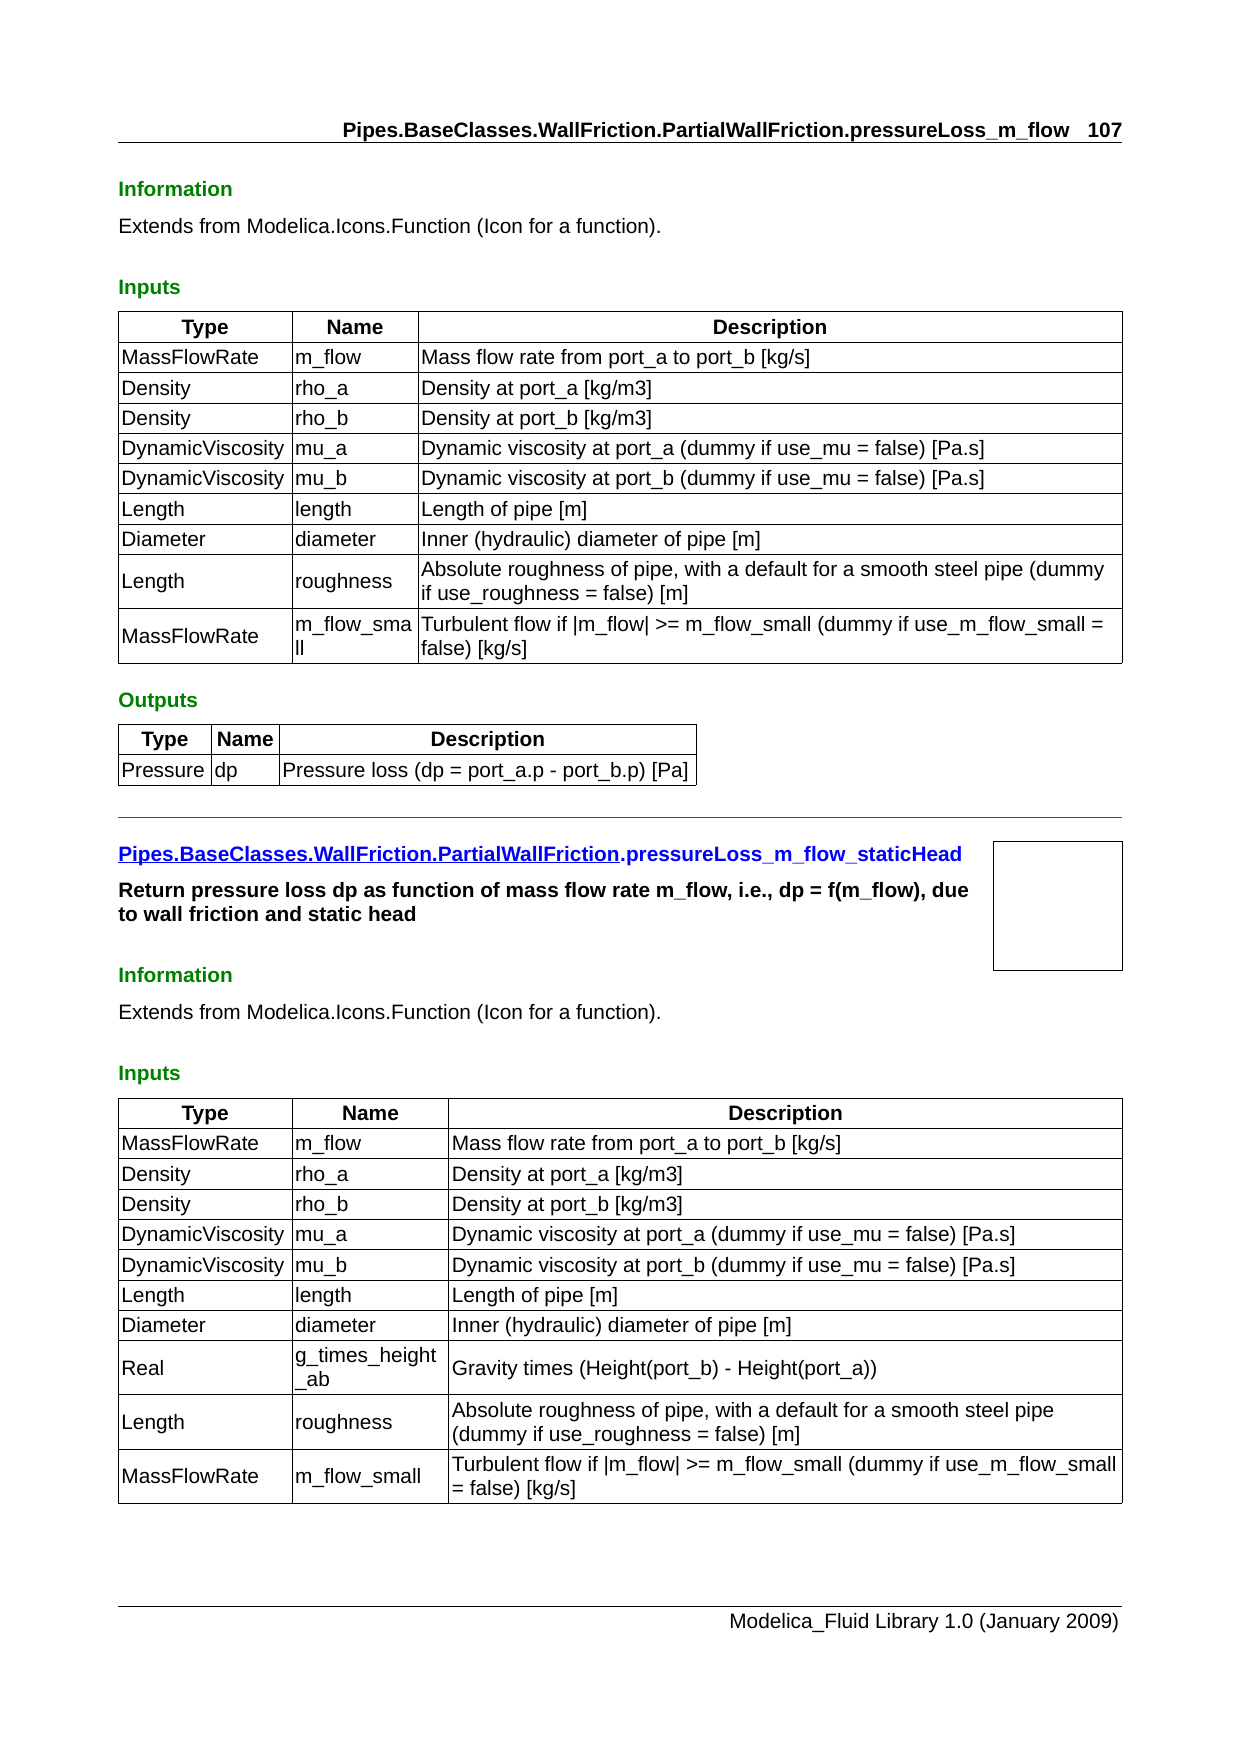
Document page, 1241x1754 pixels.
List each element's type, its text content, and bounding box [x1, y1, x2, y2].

table_cell Length of pipe [m] [419, 494, 1122, 524]
table_header Description [280, 725, 696, 754]
table_cell roughness [293, 555, 418, 608]
table_cell MassFlowRate [119, 343, 292, 372]
table_cell Turbulent flow if |m_flow| >= m_flow_small (dummy if use_m_flow_small = false) [kg/s] [449, 1450, 1122, 1503]
table_cell Density at port_a [kg/m3] [449, 1159, 1122, 1188]
table_cell m_flow [293, 343, 418, 372]
subtitle Information [118, 963, 1122, 987]
subtitle Information [118, 177, 1122, 201]
table_cell Dynamic viscosity at port_a (dummy if use_mu = false) [Pa.s] [419, 434, 1122, 463]
table_cell diameter [293, 525, 418, 554]
table_cell rho_b [293, 1190, 448, 1219]
table_cell Density [119, 1190, 292, 1219]
table_cell length [293, 1281, 448, 1310]
table_header Description [419, 312, 1122, 342]
table_cell rho_a [293, 373, 418, 402]
table_cell rho_b [293, 404, 418, 433]
table_cell mu_b [293, 1250, 448, 1279]
table_cell m_flow_small [293, 609, 418, 662]
table_header Name [293, 1099, 448, 1128]
table_cell MassFlowRate [119, 1129, 292, 1158]
table_cell mu_b [293, 464, 418, 493]
table_cell diameter [293, 1311, 448, 1340]
table_cell rho_a [293, 1159, 448, 1188]
table_cell Density at port_b [kg/m3] [419, 404, 1122, 433]
table_cell Length [119, 494, 292, 524]
table_cell Inner (hydraulic) diameter of pipe [m] [449, 1311, 1122, 1340]
table_cell roughness [293, 1395, 448, 1449]
subtitle [994, 842, 1122, 865]
table_cell Mass flow rate from port_a to port_b [kg/s] [449, 1129, 1122, 1158]
table_cell Diameter [119, 1311, 292, 1340]
text Return pressure loss dp as function of mass flow rate m_flow, i.e., dp = f(m_flow), due to wall friction and static head [118, 878, 993, 926]
text [994, 878, 1122, 926]
table_cell Dynamic viscosity at port_a (dummy if use_mu = false) [Pa.s] [449, 1220, 1122, 1249]
table_cell m_flow_small [293, 1450, 448, 1503]
table_cell Density at port_a [kg/m3] [419, 373, 1122, 402]
table_cell DynamicViscosity [119, 1250, 292, 1279]
subtitle Outputs [118, 688, 1122, 712]
table_cell Density at port_b [kg/m3] [449, 1190, 1122, 1219]
table_cell Length [119, 555, 292, 608]
table_cell mu_a [293, 434, 418, 463]
text Extends from Modelica.Icons.Function (Icon for a function). [118, 1000, 1122, 1024]
table_cell Dynamic viscosity at port_b (dummy if use_mu = false) [Pa.s] [449, 1250, 1122, 1279]
table_cell Length [119, 1281, 292, 1310]
table_cell Dynamic viscosity at port_b (dummy if use_mu = false) [Pa.s] [419, 464, 1122, 493]
table_cell Pressure [119, 755, 211, 785]
table_header Type [119, 1099, 292, 1128]
table_cell dp [212, 755, 279, 785]
text Extends from Modelica.Icons.Function (Icon for a function). [118, 213, 1122, 237]
table_cell m_flow [293, 1129, 448, 1158]
table_cell Length of pipe [m] [449, 1281, 1122, 1310]
table_header Name [212, 725, 279, 754]
table_cell length [293, 494, 418, 524]
table_cell Length [119, 1395, 292, 1449]
table_cell MassFlowRate [119, 1450, 292, 1503]
table_cell Turbulent flow if |m_flow| >= m_flow_small (dummy if use_m_flow_small = false) [kg/s] [419, 609, 1122, 662]
table_header Type [119, 312, 292, 342]
table_header Name [293, 312, 418, 342]
table_cell Real [119, 1341, 292, 1394]
table_cell Gravity times (Height(port_b) - Height(port_a)) [449, 1341, 1122, 1394]
table_cell DynamicViscosity [119, 464, 292, 493]
table_cell Density [119, 373, 292, 402]
table_cell mu_a [293, 1220, 448, 1249]
table_cell DynamicViscosity [119, 434, 292, 463]
table_header Type [119, 725, 211, 754]
subtitle Inputs [118, 1061, 1122, 1085]
table_cell Density [119, 1159, 292, 1188]
table_cell Pressure loss (dp = port_a.p - port_b.p) [Pa] [280, 755, 696, 785]
table_cell Mass flow rate from port_a to port_b [kg/s] [419, 343, 1122, 372]
table_cell DynamicViscosity [119, 1220, 292, 1249]
table_cell Absolute roughness of pipe, with a default for a smooth steel pipe (dummy if use_roughness = false) [m] [449, 1395, 1122, 1449]
table_cell Inner (hydraulic) diameter of pipe [m] [419, 525, 1122, 554]
table_header Description [449, 1099, 1122, 1128]
subtitle Inputs [118, 275, 1122, 299]
table_cell Diameter [119, 525, 292, 554]
table_cell MassFlowRate [119, 609, 292, 662]
subtitle Pipes.BaseClasses.WallFriction.PartialWallFriction.pressureLoss_m_flow_staticHead [118, 841, 993, 865]
table_cell g_times_height_ab [293, 1341, 448, 1394]
table_cell Absolute roughness of pipe, with a default for a smooth steel pipe (dummy if use_roughness = false) [m] [419, 555, 1122, 608]
table_cell Density [119, 404, 292, 433]
